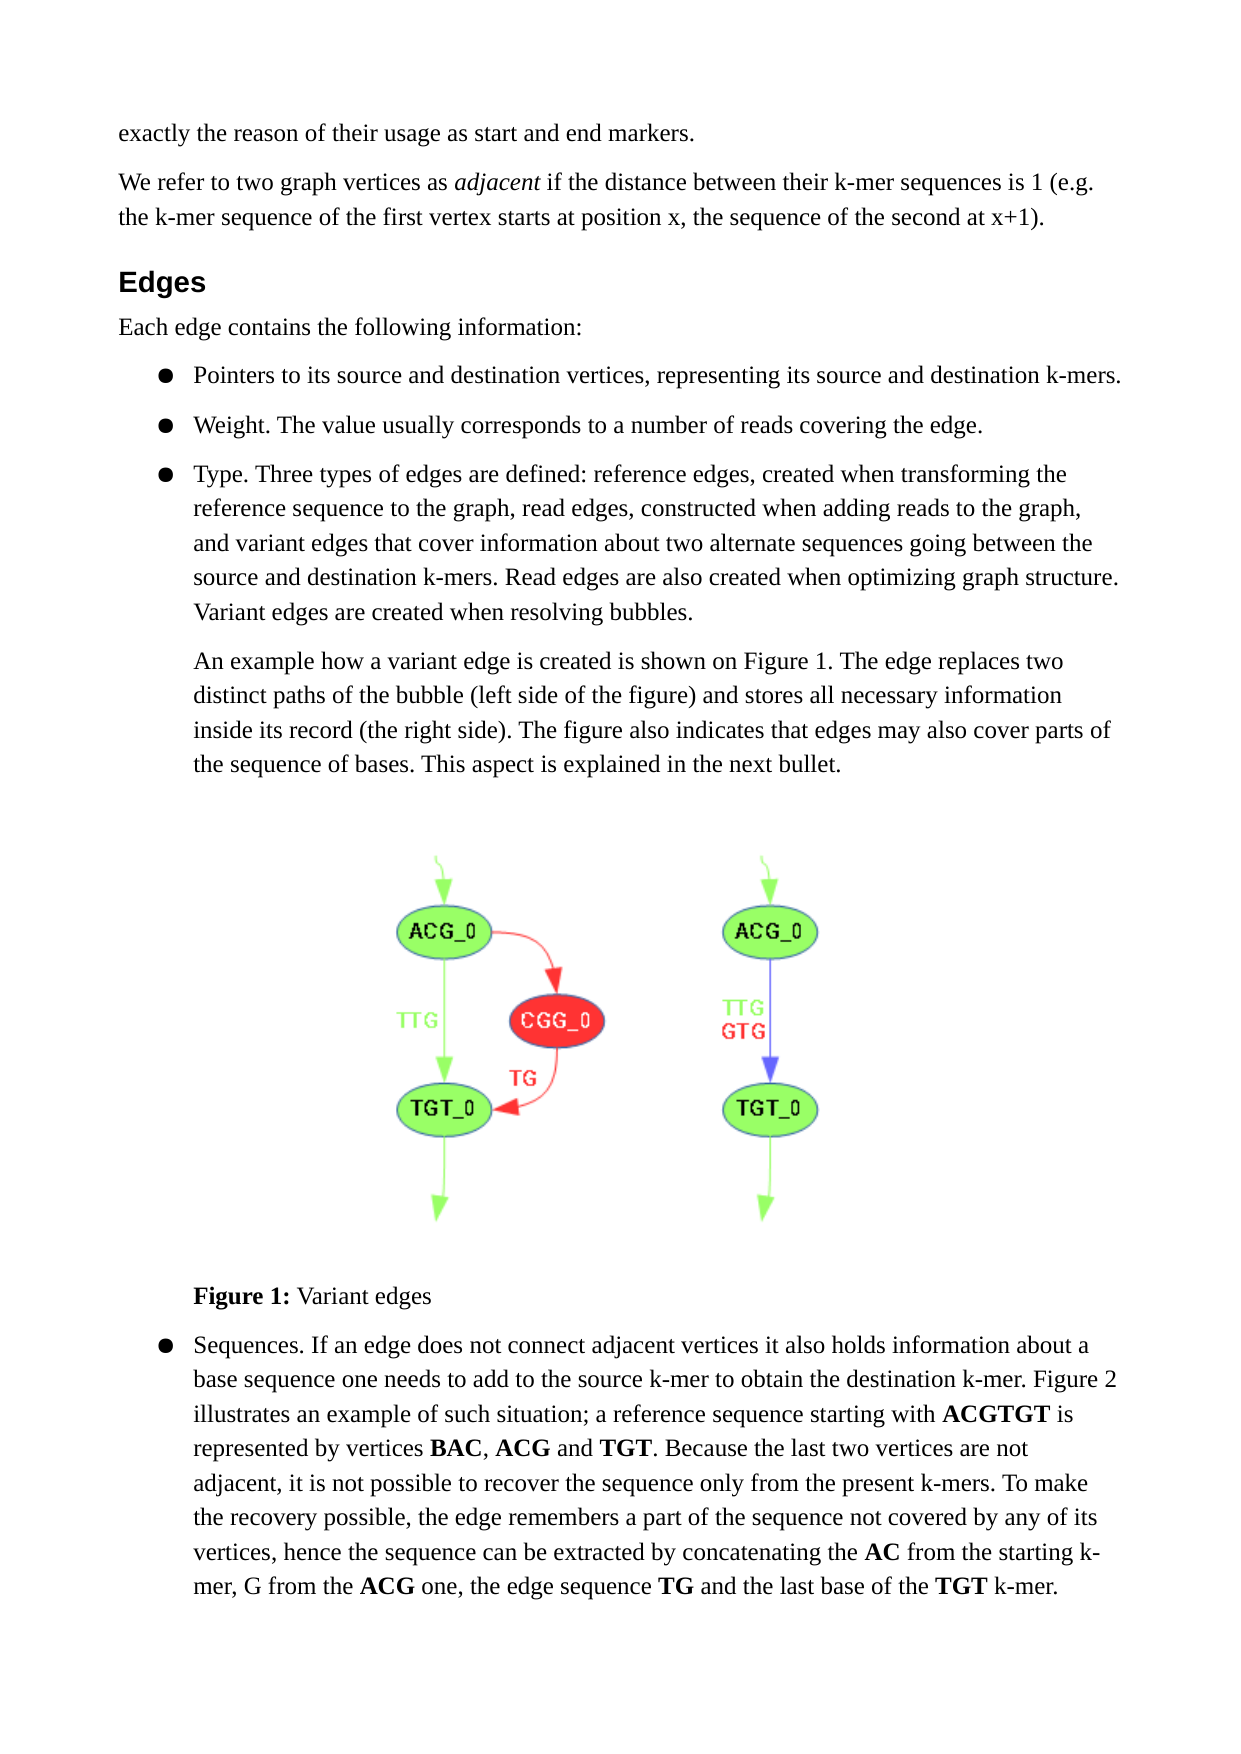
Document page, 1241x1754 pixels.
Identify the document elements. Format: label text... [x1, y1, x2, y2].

text Each edge contains the following information: [118, 312, 1122, 340]
list Weight. The value usually corresponds to a number of reads covering the edge. [156, 410, 1122, 438]
list Type. Three types of edges are defined: reference edges, created when transforming the reference sequence to the graph, read edges, constructed when adding reads to the graph, and variant edges that cover information about two alternate sequences going between the source and destination k-mers. Read edges are also created when optimizing graph structure. Variant edges are created when resolving bubbles. [156, 459, 1122, 625]
list Sequences. If an edge does not connect adjacent vertices it also holds information about a base sequence one needs to add to the source k-mer to obtain the destination k-mer. Figure 2 illustrates an example of such situation; a reference sequence starting with ACGTGT is represented by vertices BAC, ACG and TGT. Because the last two vertices are not adjacent, it is not possible to recover the sequence only from the present k-mers. To make the recovery possible, the edge remembers a part of the sequence not covered by any of its vertices, hence the sequence can be extracted by concatenating the AC from the starting k-mer, G from the ACG one, the edge sequence TG and the last base of the TGT k-mer. [156, 1330, 1122, 1600]
list Figure 1: Variant edges [156, 1281, 1122, 1310]
text exactly the reason of their usage as start and end markers. [118, 118, 1122, 147]
text We refer to two graph vertices as adjacent if the distance between their k-mer sequences is 1 (e.g. the k-mer sequence of the first vertex starts at position x, the sequence of the second at x+1). [118, 167, 1122, 230]
subtitle Edges [118, 265, 1122, 299]
list Pointers to its source and destination vertices, representing its source and destination k-mers. [156, 361, 1122, 389]
list An example how a variant edge is created is shown on Figure 1. The edge replaces two distinct paths of the bubble (left side of the figure) and stores all necessary information inside its record (the right side). The figure also indicates that edges may also cover parts of the sequence of bases. This aspect is explained in the next bullet. [156, 646, 1122, 778]
picture [381, 798, 859, 1227]
